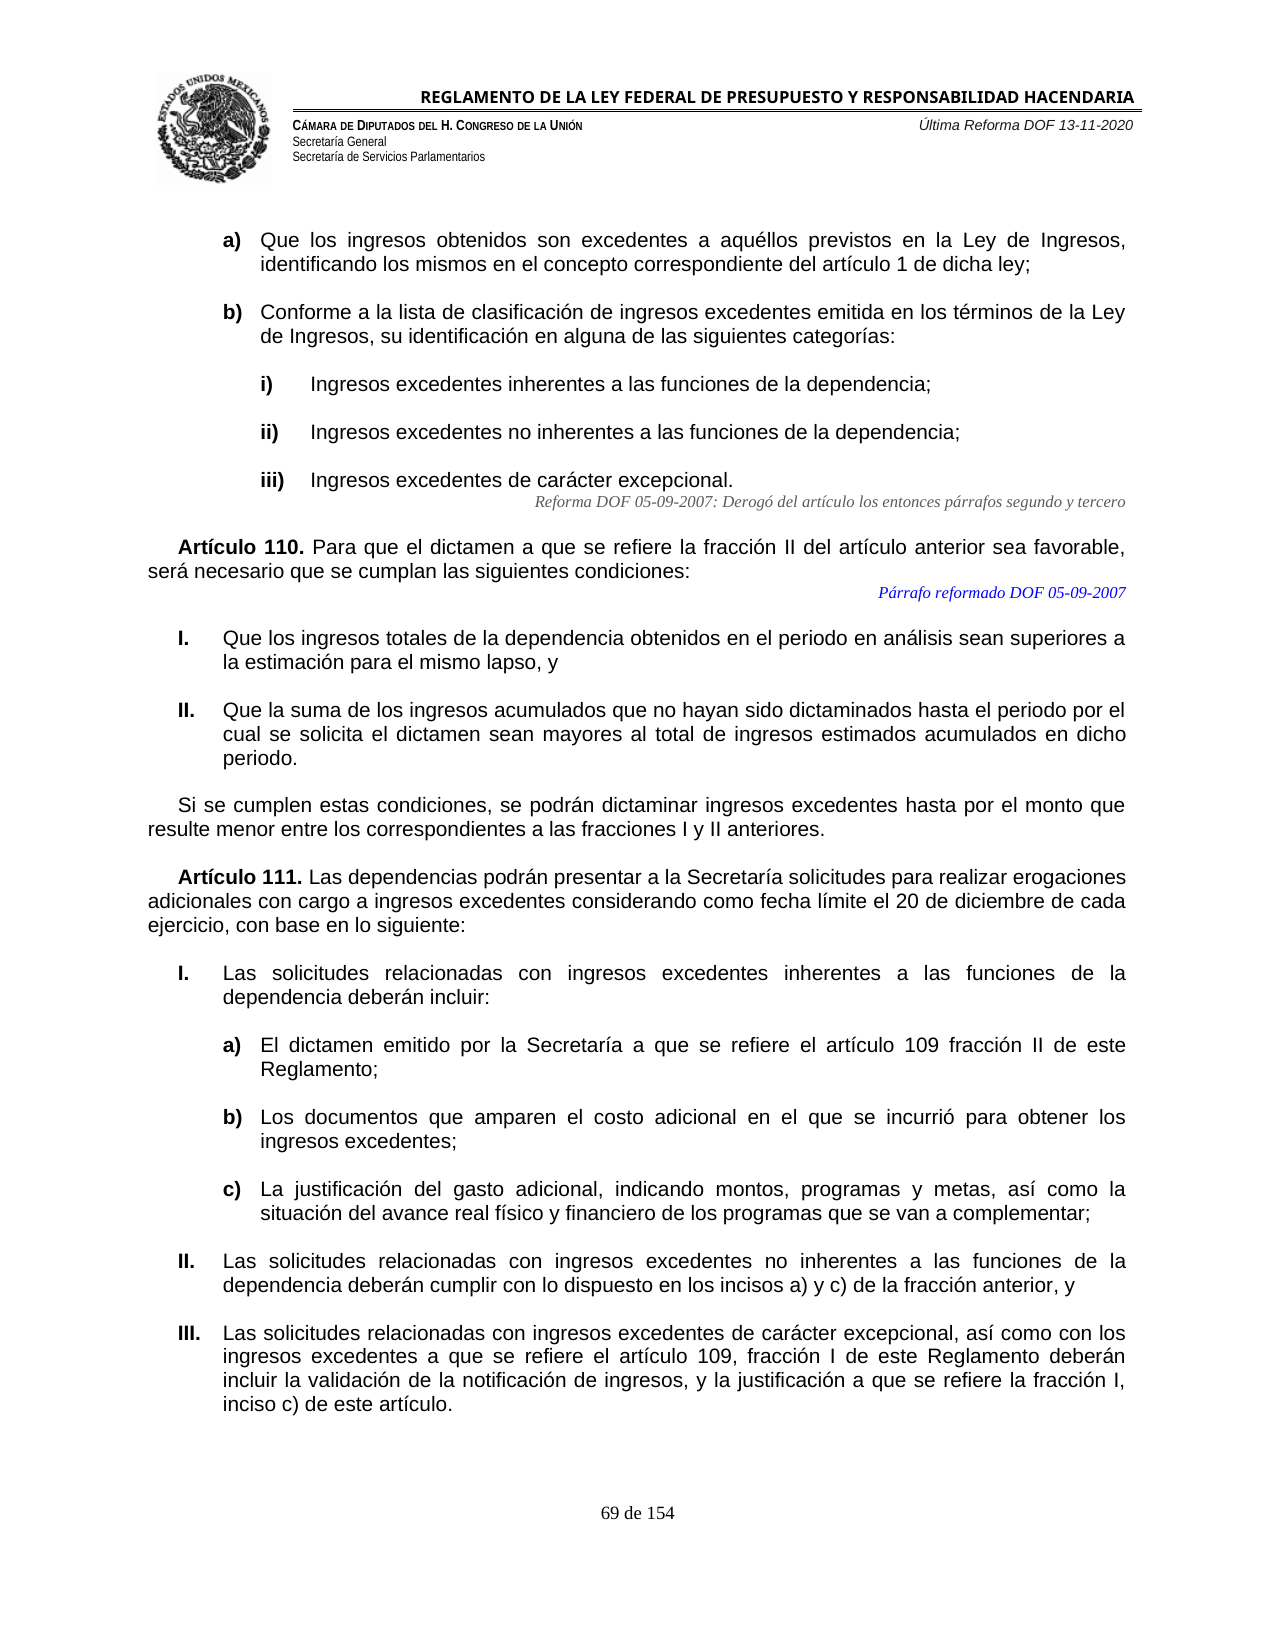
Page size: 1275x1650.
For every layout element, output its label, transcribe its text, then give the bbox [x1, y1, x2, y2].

text a) El dictamen emitido por la Secretaría a que se refiere el artículo 109 fracción II de este Reglamento; [223, 1033, 1127, 1081]
text I. Las solicitudes relacionadas con ingresos excedentes inherentes a las funciones de la dependencia deberán incluir: [178, 961, 1127, 1009]
text II. Que la suma de los ingresos acumulados que no hayan sido dictaminados hasta el periodo por el cual se solicita el dictamen sean mayores al total de ingresos estimados acumulados en dicho periodo. [178, 697, 1127, 769]
text Párrafo reformado DOF 05-09-2007 [148, 582, 1127, 602]
text III. Las solicitudes relacionadas con ingresos excedentes de carácter excepcional, así como con los ingresos excedentes a que se refiere el artículo 109, fracción I de este Reglamento deberán incluir la validación de la notificación de ingresos, y la justificación a que se refiere la fracción I, inciso c) de este artículo. [178, 1320, 1127, 1416]
text iii) Ingresos excedentes de carácter excepcional. [260, 467, 1127, 491]
text ii) Ingresos excedentes no inherentes a las funciones de la dependencia; [260, 419, 1127, 443]
text b) Los documentos que amparen el costo adicional en el que se incurrió para obtener los ingresos excedentes; [223, 1105, 1127, 1153]
text b) Conforme a la lista de clasificación de ingresos excedentes emitida en los términos de la Ley de Ingresos, su identificación en alguna de las siguientes categorías: [223, 300, 1127, 348]
text i) Ingresos excedentes inherentes a las funciones de la dependencia; [260, 372, 1127, 396]
text Artículo 110. Para que el dictamen a que se refiere la fracción II del artículo anterior sea favorable, será necesario que se cumplan las siguientes condiciones: [148, 534, 1127, 582]
text a) Que los ingresos obtenidos son excedentes a aquéllos previstos en la Ley de Ingresos, identificando los mismos en el concepto correspondiente del artículo 1 de dicha ley; [223, 228, 1127, 276]
text Si se cumplen estas condiciones, se podrán dictaminar ingresos excedentes hasta por el monto que resulte menor entre los correspondientes a las fracciones I y II anteriores. [148, 793, 1127, 841]
text Reforma DOF 05-09-2007: Derogó del artículo los entonces párrafos segundo y tercero [148, 491, 1127, 511]
text c) La justificación del gasto adicional, indicando montos, programas y metas, así como la situación del avance real físico y financiero de los programas que se van a complementar; [223, 1177, 1127, 1224]
text Artículo 111. Las dependencias podrán presentar a la Secretaría solicitudes para realizar erogaciones adicionales con cargo a ingresos excedentes considerando como fecha límite el 20 de diciembre de cada ejercicio, con base en lo siguiente: [148, 865, 1127, 937]
text I. Que los ingresos totales de la dependencia obtenidos en el periodo en análisis sean superiores a la estimación para el mismo lapso, y [178, 626, 1127, 673]
text II. Las solicitudes relacionadas con ingresos excedentes no inherentes a las funciones de la dependencia deberán cumplir con lo dispuesto en los incisos a) y c) de la fracción anterior, y [178, 1248, 1127, 1296]
